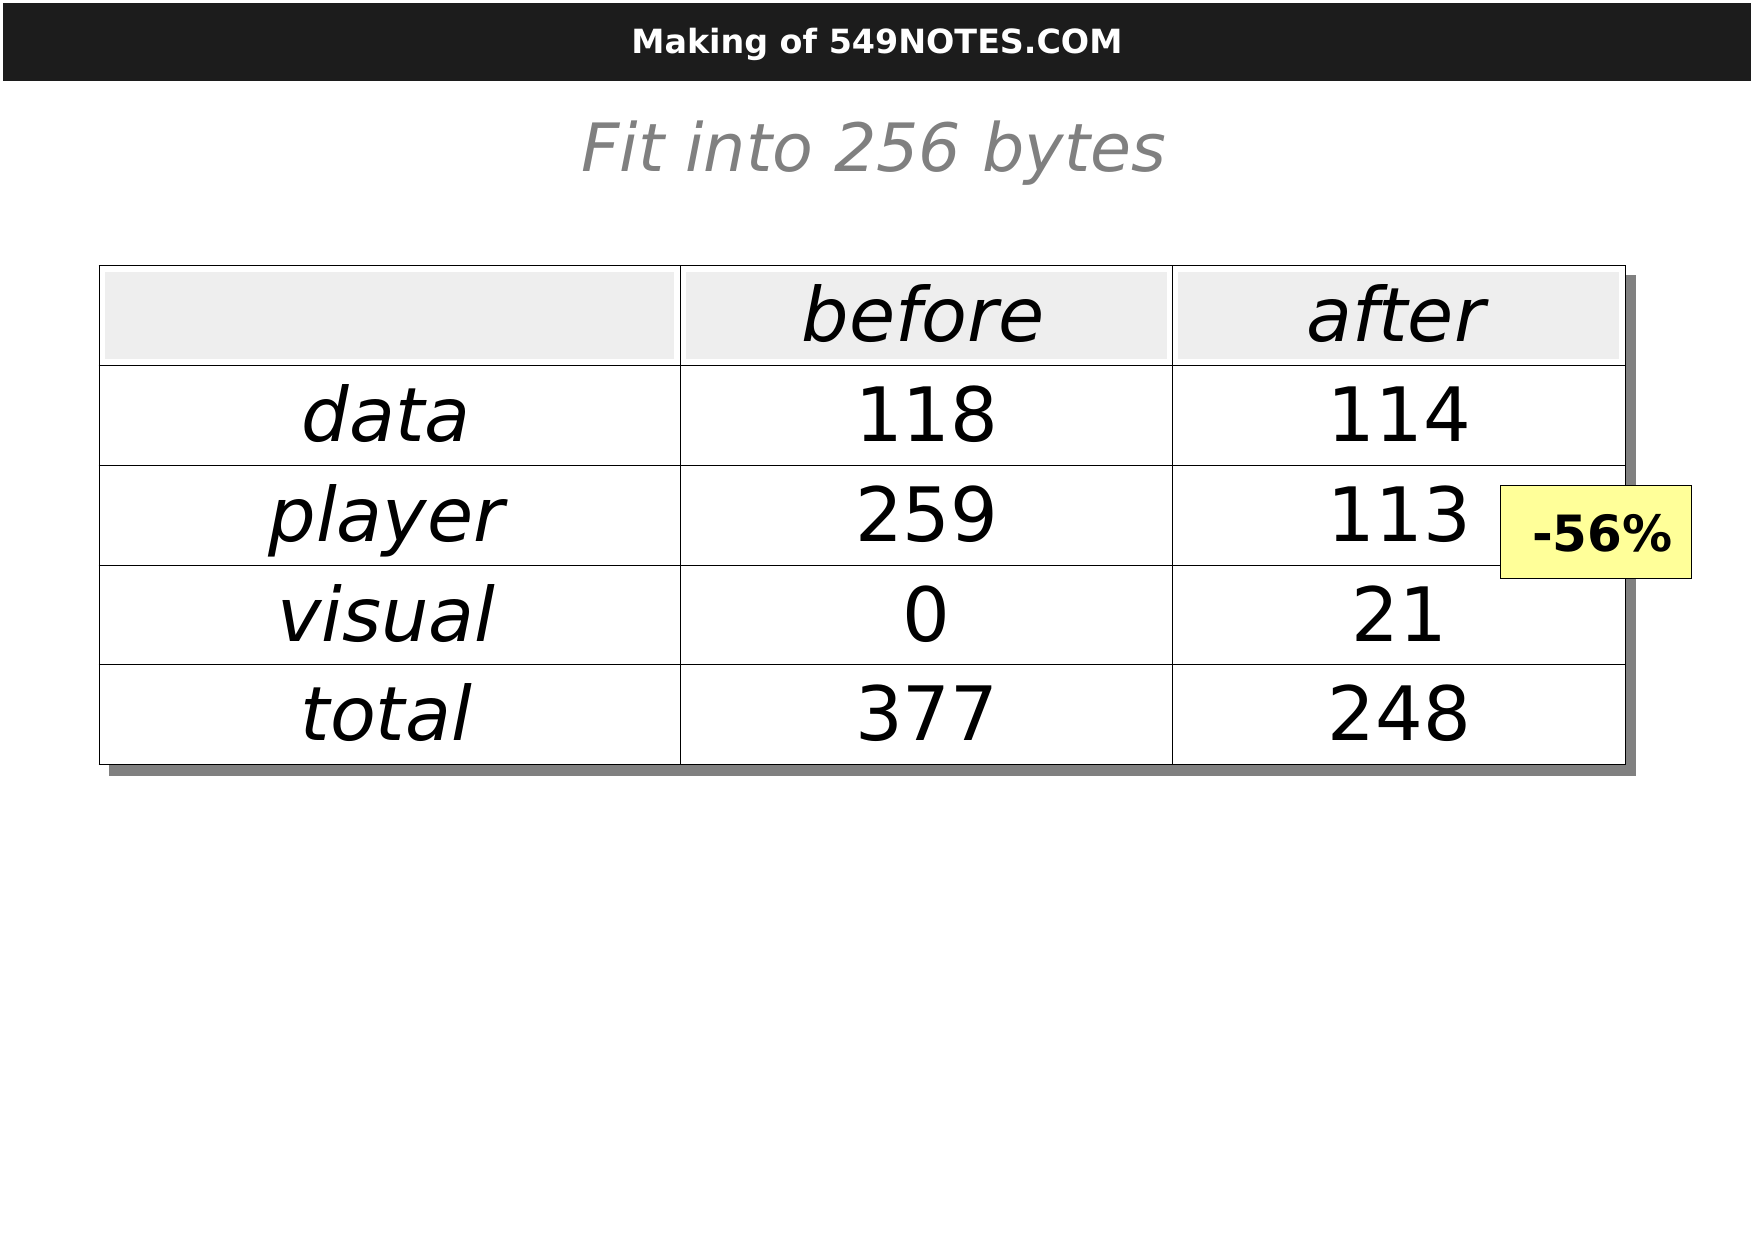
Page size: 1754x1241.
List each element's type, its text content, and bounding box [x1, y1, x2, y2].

table_cell 113 [1173, 466, 1625, 564]
text Fit into 256 bytes [3, 110, 1751, 188]
table_cell 114 [1173, 366, 1625, 465]
table_cell 259 [681, 466, 1172, 564]
table_header before [681, 266, 1172, 365]
table_cell data [100, 366, 680, 465]
table_header [100, 266, 680, 365]
table_cell 21 [1173, 566, 1625, 664]
table_header after [1173, 266, 1625, 365]
table_cell total [100, 665, 680, 764]
table_cell player [100, 466, 680, 564]
table_cell 248 [1173, 665, 1625, 764]
table_cell 377 [681, 665, 1172, 764]
table_cell visual [100, 566, 680, 664]
table_cell 118 [681, 366, 1172, 465]
table_cell 0 [681, 566, 1172, 664]
